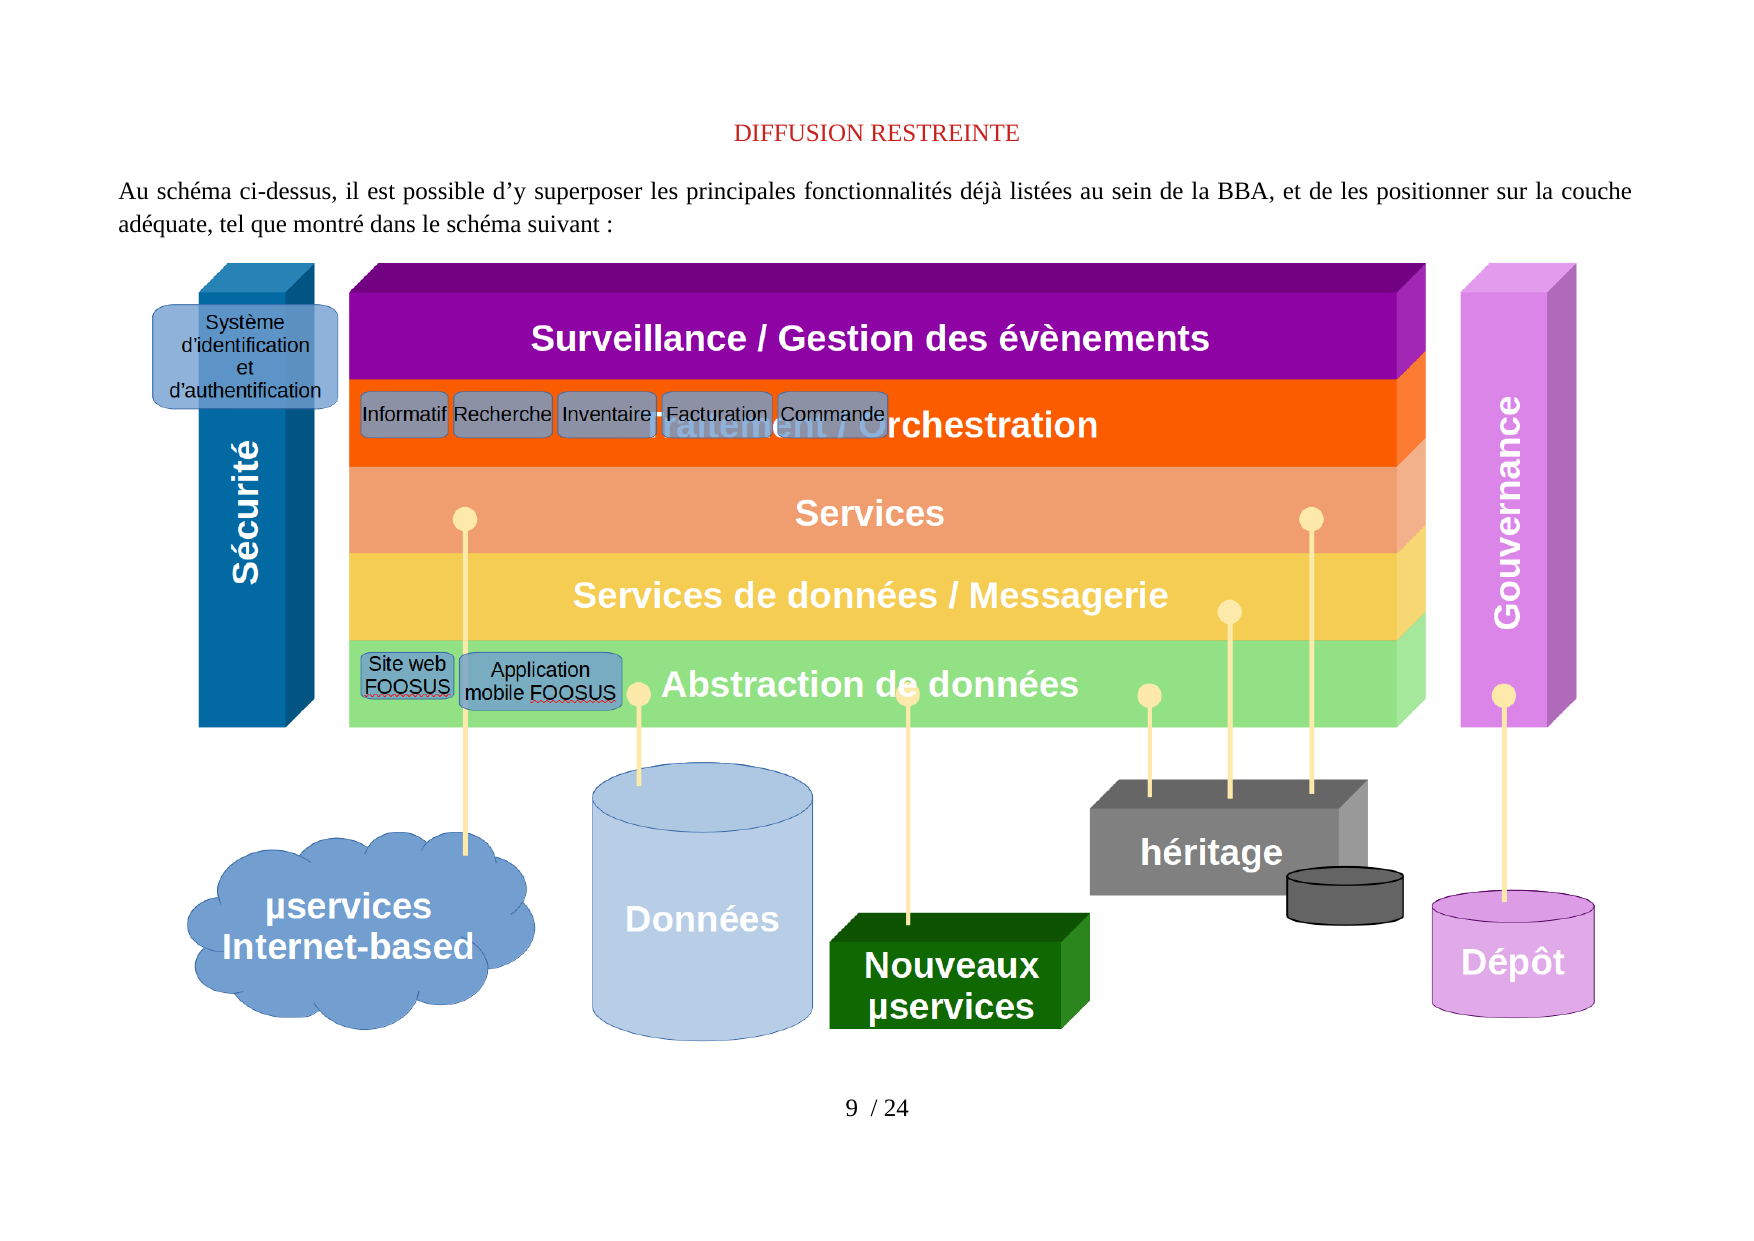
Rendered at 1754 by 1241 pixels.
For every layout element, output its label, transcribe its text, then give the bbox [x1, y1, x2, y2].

text Au schéma ci-dessus, il est possible d’y superposer les principales fonctionnalités déjà listées au sein de la BBA, et de les positionner sur la couche adéquate, tel que montré dans le schéma suivant : [118, 176, 1636, 238]
picture [145, 257, 1609, 1044]
